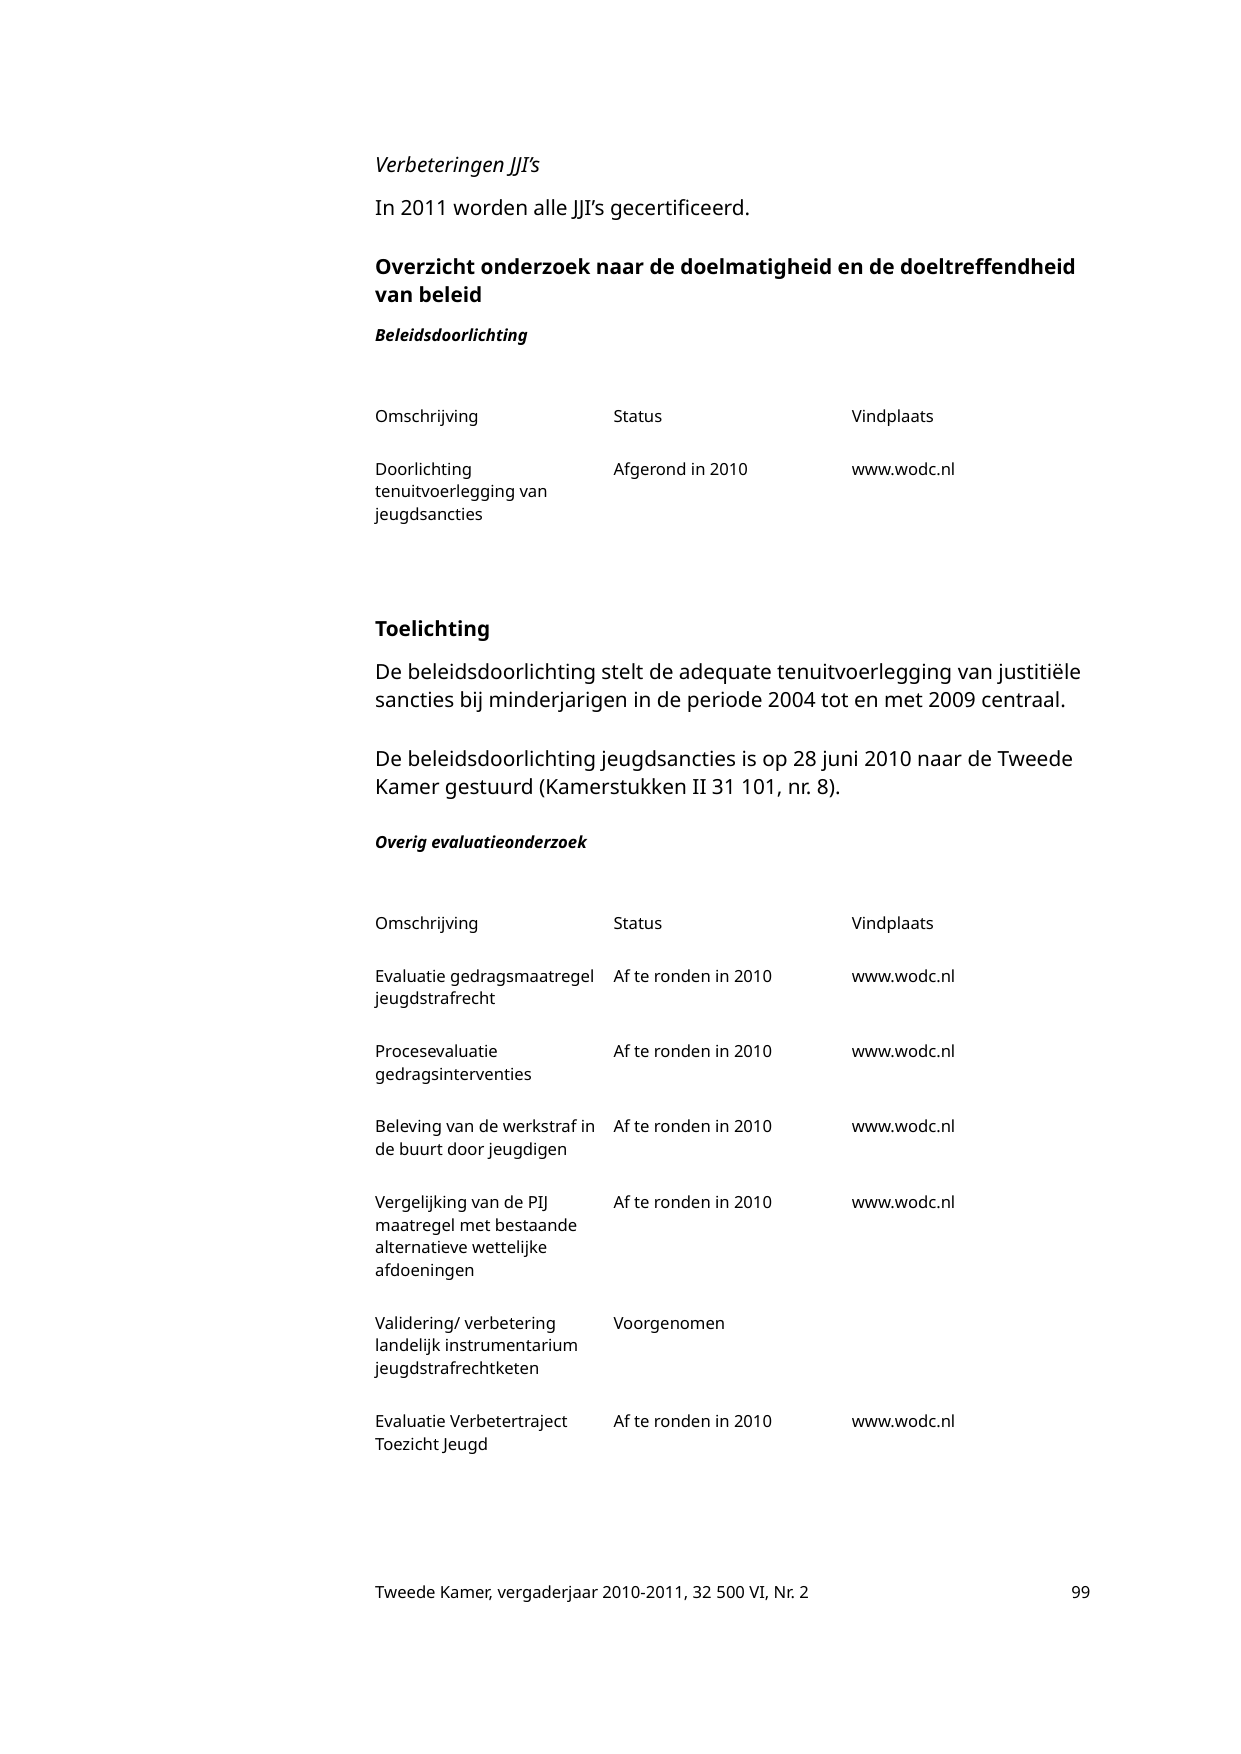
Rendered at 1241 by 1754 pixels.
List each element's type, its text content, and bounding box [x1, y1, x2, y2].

table_cell Af te ronden in 2010 [613, 1040, 852, 1115]
text In 2011 worden alle JJI’s gecertificeerd. [375, 193, 1090, 222]
text Verbeteringen JJI’s [375, 150, 1090, 178]
table_cell Doorlichting tenuitvoerlegging van jeugdsancties [375, 457, 613, 555]
table_cell www.wodc.nl [852, 1190, 1090, 1311]
table_cell Vergelijking van de PIJ maatregel met bestaande alternatieve wettelijke afdoeningen [375, 1190, 613, 1311]
table_cell www.wodc.nl [852, 1040, 1090, 1115]
table_header Status [613, 911, 852, 964]
table_cell [852, 1311, 1090, 1409]
table_cell Afgerond in 2010 [613, 457, 852, 555]
table_cell www.wodc.nl [852, 1115, 1090, 1190]
table_cell Evaluatie Verbetertraject Toezicht Jeugd [375, 1409, 613, 1485]
table_cell Af te ronden in 2010 [613, 964, 852, 1039]
text De beleidsdoorlichting stelt de adequate tenuitvoerlegging van justitiële sancties bij minderjarigen in de periode 2004 tot en met 2009 centraal. [375, 657, 1090, 714]
table_cell www.wodc.nl [852, 1409, 1090, 1485]
table_header Vindplaats [852, 404, 1090, 457]
table_cell Voorgenomen [613, 1311, 852, 1409]
table_cell www.wodc.nl [852, 964, 1090, 1039]
table_cell www.wodc.nl [852, 457, 1090, 555]
table_cell Evaluatie gedragsmaatregel jeugdstrafrecht [375, 964, 613, 1039]
table_cell Af te ronden in 2010 [613, 1190, 852, 1311]
text Overzicht onderzoek naar de doelmatigheid en de doeltreffendheid van beleid [375, 252, 1090, 309]
table_header Vindplaats [852, 911, 1090, 964]
text Overig evaluatieonderzoek [375, 831, 1090, 853]
table_header Omschrijving [375, 911, 613, 964]
text De beleidsdoorlichting jeugdsancties is op 28 juni 2010 naar de Tweede Kamer gestuurd (Kamerstukken II 31 101, nr. 8). [375, 744, 1090, 801]
text Beleidsdoorlichting [375, 324, 1090, 346]
table_cell Procesevaluatie gedragsinterventies [375, 1040, 613, 1115]
table_cell Af te ronden in 2010 [613, 1115, 852, 1190]
table_header Status [613, 404, 852, 457]
table_header Omschrijving [375, 404, 613, 457]
text Toelichting [375, 614, 1090, 642]
table_cell Af te ronden in 2010 [613, 1409, 852, 1485]
table_cell Beleving van de werkstraf in de buurt door jeugdigen [375, 1115, 613, 1190]
table_cell Validering/ verbetering landelijk instrumentarium jeugdstrafrechtketen [375, 1311, 613, 1409]
